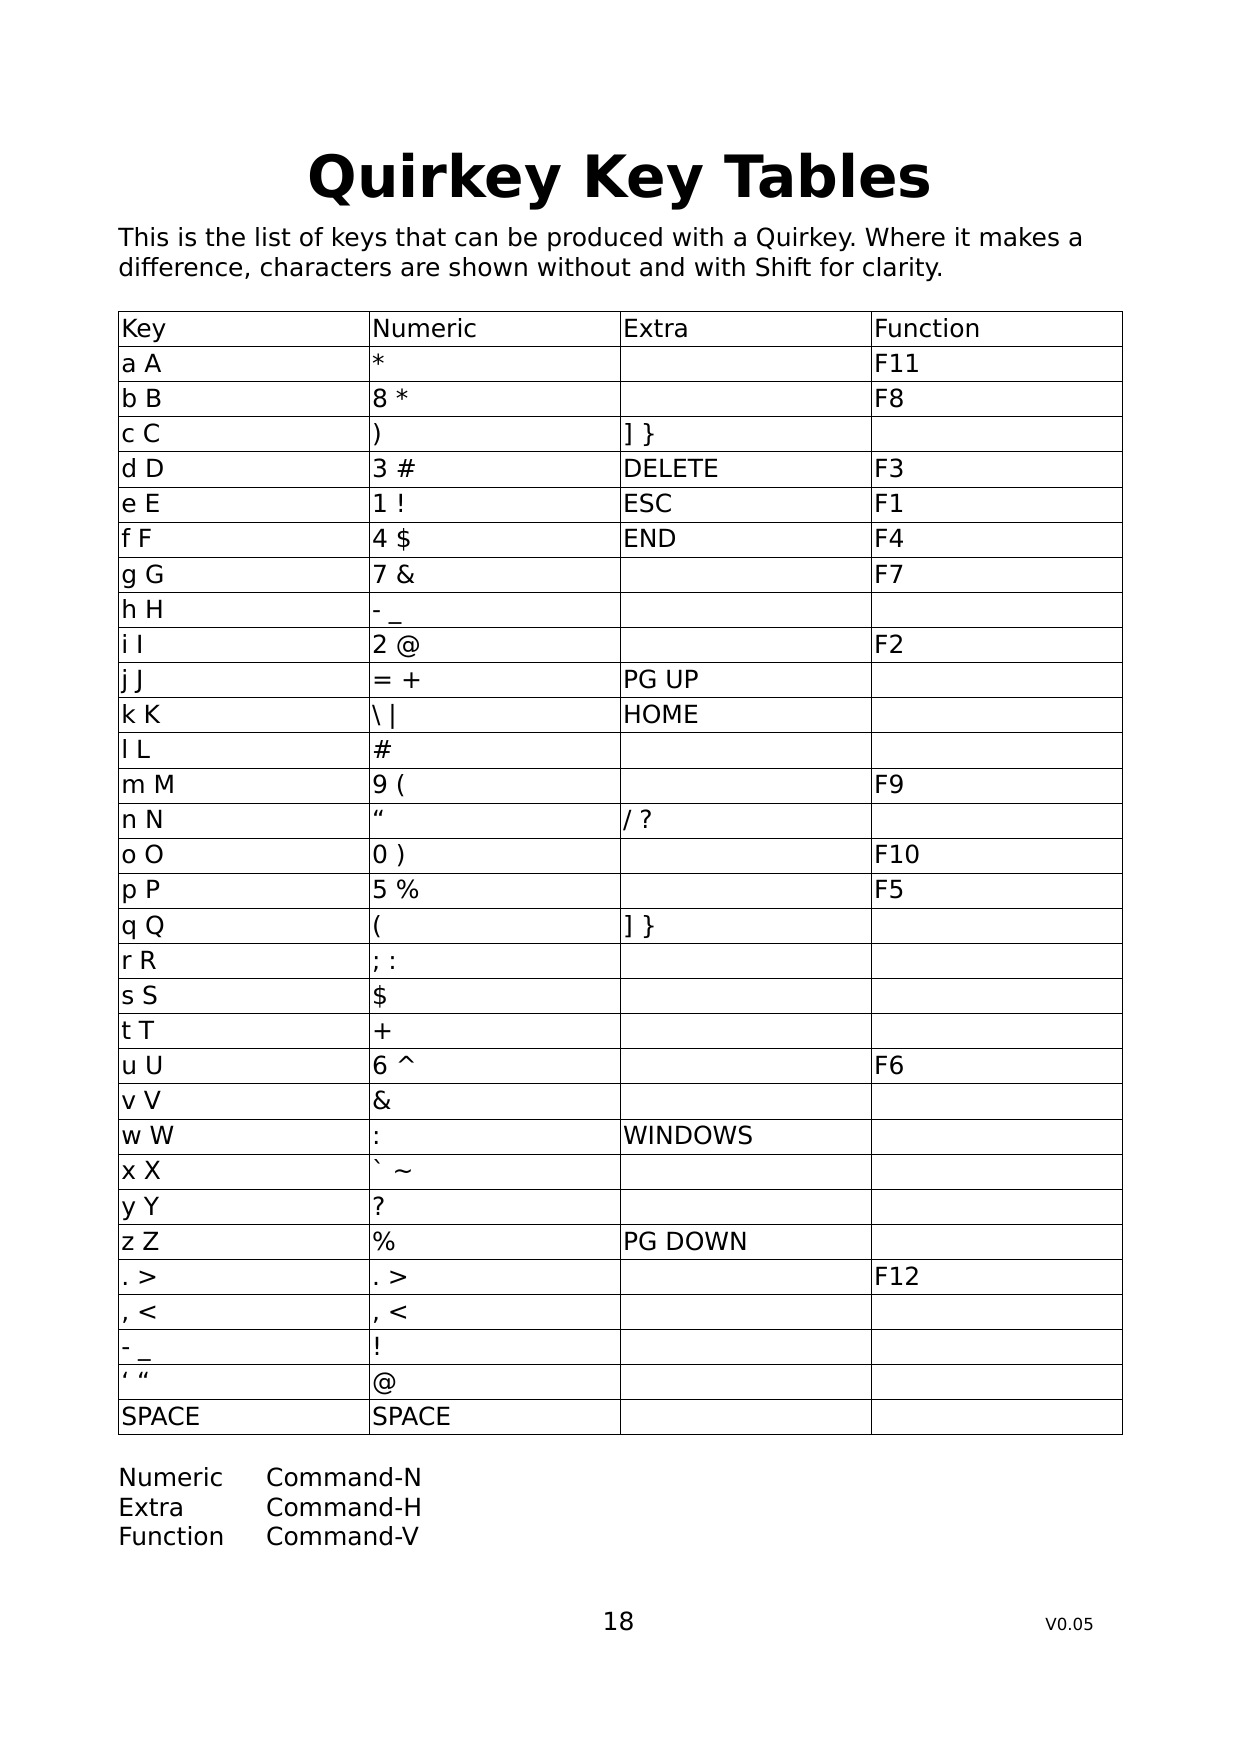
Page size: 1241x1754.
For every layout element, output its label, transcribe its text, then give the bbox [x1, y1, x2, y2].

table_cell [621, 347, 871, 381]
table_cell [621, 593, 871, 627]
table_cell F10 [872, 839, 1122, 873]
table_cell [621, 1049, 871, 1083]
table_cell [621, 1295, 871, 1329]
table_cell [872, 1190, 1122, 1224]
table_cell F1 [872, 488, 1122, 522]
table_cell 1 ! [370, 488, 620, 522]
table_cell ? [370, 1190, 620, 1224]
table_cell PG UP [621, 663, 871, 697]
table_cell ! [370, 1330, 620, 1364]
table_cell ; : [370, 944, 620, 978]
table_cell F8 [872, 382, 1122, 416]
table_cell END [621, 523, 871, 557]
table_cell ` ~ [370, 1155, 620, 1189]
table_cell . > [119, 1260, 369, 1294]
table_cell [872, 804, 1122, 838]
table_cell [621, 874, 871, 908]
table_cell m M [119, 769, 369, 802]
table_cell [621, 628, 871, 662]
table_cell ] } [621, 909, 871, 943]
table_cell [872, 733, 1122, 767]
table_cell F7 [872, 558, 1122, 592]
table_cell : [370, 1120, 620, 1153]
table_cell [621, 769, 871, 802]
table_cell F6 [872, 1049, 1122, 1083]
table_cell q Q [119, 909, 369, 943]
table_cell “ [370, 804, 620, 838]
table_cell [872, 663, 1122, 697]
text Function Command-V [118, 1522, 1122, 1551]
text Numeric Command-N [118, 1464, 1122, 1493]
table_cell [872, 1120, 1122, 1153]
table_cell [872, 1155, 1122, 1189]
table_cell u U [119, 1049, 369, 1083]
table_cell [872, 1295, 1122, 1329]
table_cell $ [370, 979, 620, 1013]
table_cell @ [370, 1365, 620, 1399]
table_cell * [370, 347, 620, 381]
table_cell 4 $ [370, 523, 620, 557]
table_cell v V [119, 1084, 369, 1118]
table_cell ‘ “ [119, 1365, 369, 1399]
table_header Numeric [370, 312, 620, 346]
table_cell [872, 1365, 1122, 1399]
table_cell [621, 1400, 871, 1434]
table_cell F4 [872, 523, 1122, 557]
table_cell F12 [872, 1260, 1122, 1294]
table_cell F2 [872, 628, 1122, 662]
table_cell F5 [872, 874, 1122, 908]
table_cell ESC [621, 488, 871, 522]
table_header Function [872, 312, 1122, 346]
table_cell l L [119, 733, 369, 767]
table_cell - _ [370, 593, 620, 627]
table_cell [621, 1014, 871, 1048]
table_cell [872, 593, 1122, 627]
table_cell \ | [370, 698, 620, 732]
table_cell i I [119, 628, 369, 662]
table_cell z Z [119, 1225, 369, 1259]
table_cell 5 % [370, 874, 620, 908]
table_cell 0 ) [370, 839, 620, 873]
table_cell F9 [872, 769, 1122, 802]
table_cell [621, 382, 871, 416]
table_cell PG DOWN [621, 1225, 871, 1259]
table_cell [621, 1155, 871, 1189]
table_cell b B [119, 382, 369, 416]
table_cell WINDOWS [621, 1120, 871, 1153]
table_cell 3 # [370, 452, 620, 487]
table_cell % [370, 1225, 620, 1259]
title Quirkey Key Tables [118, 143, 1122, 211]
table_cell f F [119, 523, 369, 557]
table_cell 9 ( [370, 769, 620, 802]
table_cell 2 @ [370, 628, 620, 662]
table_cell [621, 558, 871, 592]
table_cell HOME [621, 698, 871, 732]
table_cell x X [119, 1155, 369, 1189]
table_cell s S [119, 979, 369, 1013]
table_cell k K [119, 698, 369, 732]
table_cell r R [119, 944, 369, 978]
table_cell w W [119, 1120, 369, 1153]
table_cell 8 * [370, 382, 620, 416]
table_cell 7 & [370, 558, 620, 592]
table_cell / ? [621, 804, 871, 838]
table_cell p P [119, 874, 369, 908]
table_cell & [370, 1084, 620, 1118]
table_cell ) [370, 417, 620, 451]
table_cell [872, 1225, 1122, 1259]
table_cell [621, 1365, 871, 1399]
table_header Extra [621, 312, 871, 346]
text Extra Command-H [118, 1493, 1122, 1522]
table_cell j J [119, 663, 369, 697]
table_cell [621, 733, 871, 767]
table_cell [621, 1084, 871, 1118]
table_cell SPACE [370, 1400, 620, 1434]
table_cell F11 [872, 347, 1122, 381]
table_cell y Y [119, 1190, 369, 1224]
table_cell [872, 698, 1122, 732]
table_cell c C [119, 417, 369, 451]
table_cell [872, 1084, 1122, 1118]
table_cell [872, 1014, 1122, 1048]
table_cell [621, 1330, 871, 1364]
table_cell + [370, 1014, 620, 1048]
table_cell SPACE [119, 1400, 369, 1434]
table_cell [621, 944, 871, 978]
table_cell h H [119, 593, 369, 627]
table_cell [621, 1260, 871, 1294]
table_cell , < [119, 1295, 369, 1329]
table_cell n N [119, 804, 369, 838]
table_cell [621, 839, 871, 873]
table_cell [872, 979, 1122, 1013]
table_cell DELETE [621, 452, 871, 487]
table_cell g G [119, 558, 369, 592]
table_cell [872, 417, 1122, 451]
table_cell = + [370, 663, 620, 697]
table_cell ] } [621, 417, 871, 451]
table_cell t T [119, 1014, 369, 1048]
table_cell F3 [872, 452, 1122, 487]
table_cell a A [119, 347, 369, 381]
table_cell , < [370, 1295, 620, 1329]
table_cell # [370, 733, 620, 767]
table_cell e E [119, 488, 369, 522]
table_cell - _ [119, 1330, 369, 1364]
table_cell [872, 1400, 1122, 1434]
table_cell ( [370, 909, 620, 943]
table_cell 6 ^ [370, 1049, 620, 1083]
table_cell [872, 944, 1122, 978]
table_cell . > [370, 1260, 620, 1294]
table_cell o O [119, 839, 369, 873]
text This is the list of keys that can be produced with a Quirkey. Where it makes a difference, characters are shown without and with Shift for clarity. [118, 223, 1122, 282]
table_cell [621, 1190, 871, 1224]
table_cell [621, 979, 871, 1013]
table_cell d D [119, 452, 369, 487]
table_cell [872, 1330, 1122, 1364]
table_header Key [119, 312, 369, 346]
table_cell [872, 909, 1122, 943]
